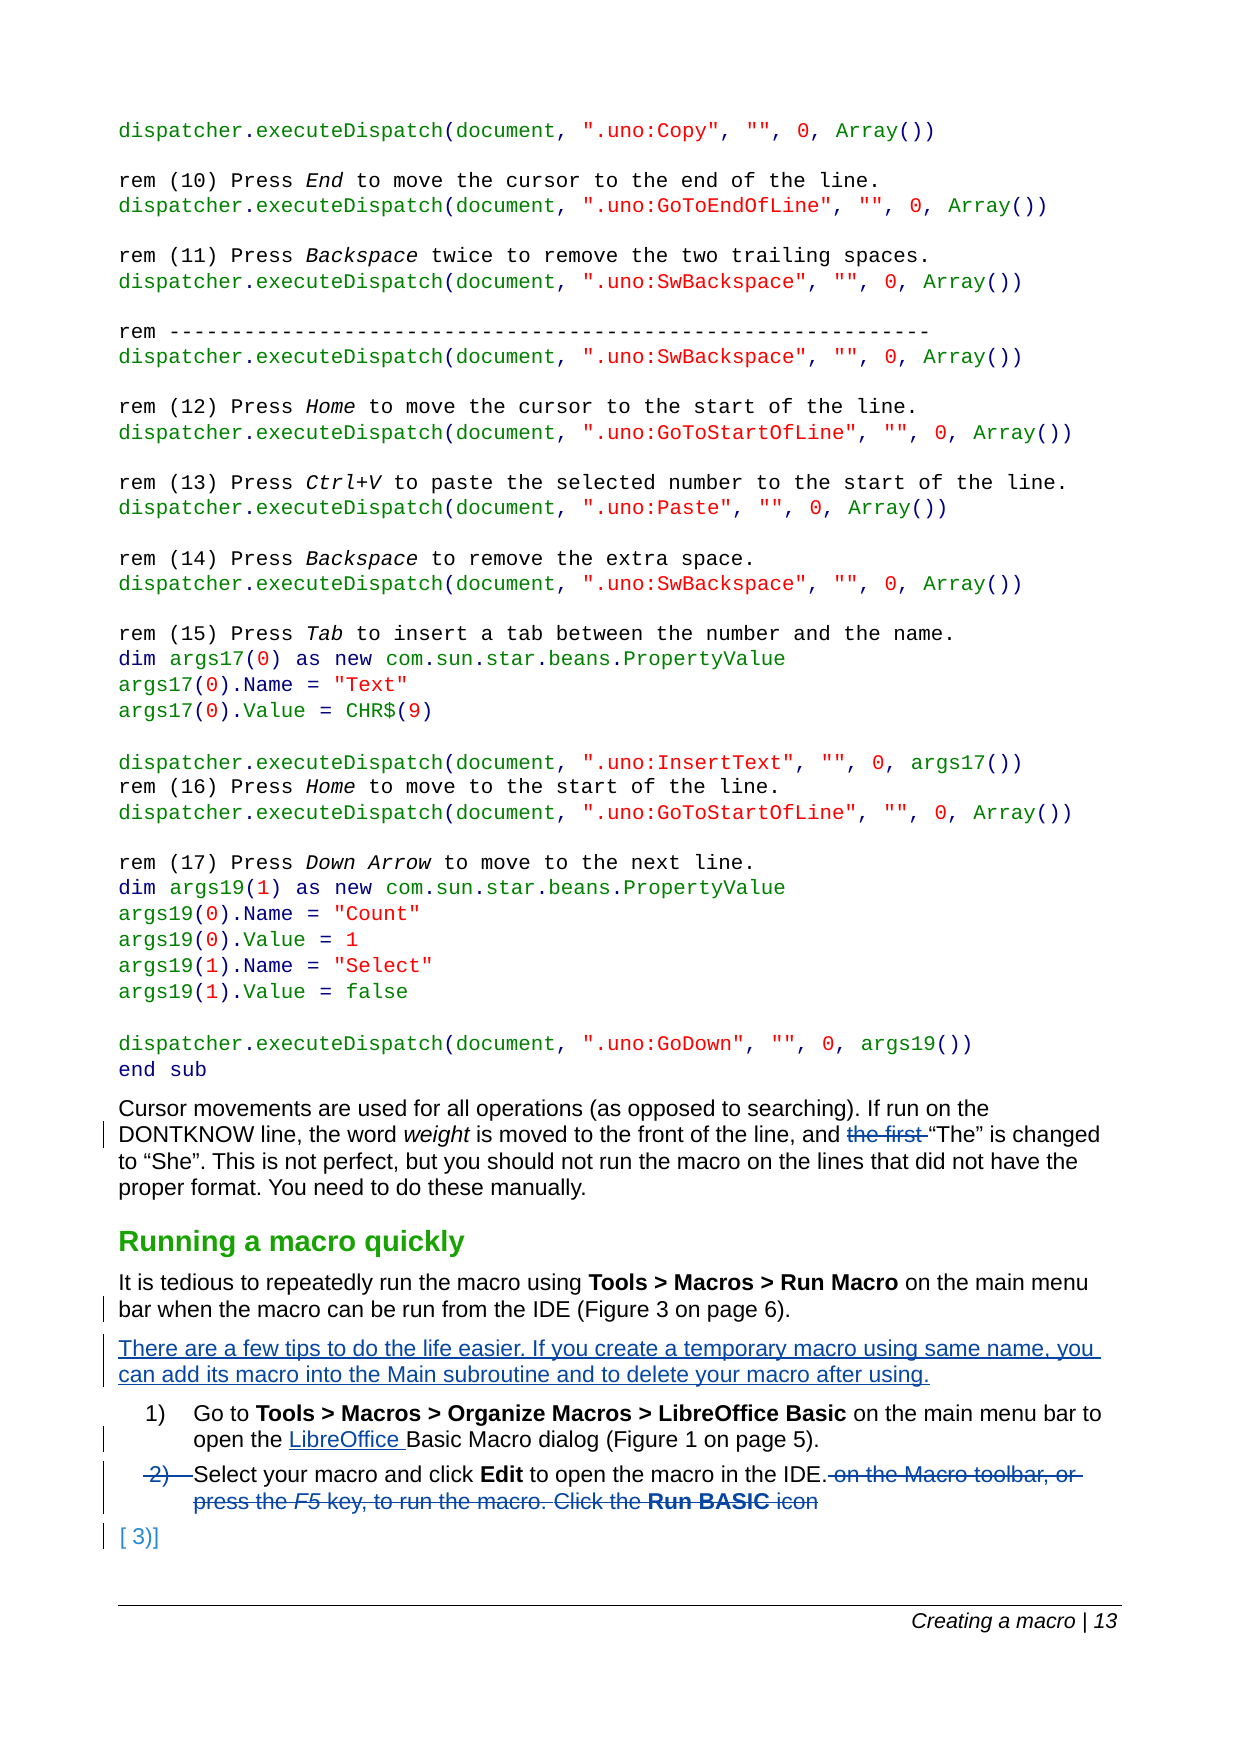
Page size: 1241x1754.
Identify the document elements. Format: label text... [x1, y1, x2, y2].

text rem (15) Press Tab to insert a tab between the number and the name. [118, 623, 1122, 647]
text dispatcher.executeDispatch(document, ".uno:SwBackspace", "", 0, Array()) [118, 269, 1122, 295]
text args17(0).Name = "Text" [118, 673, 1122, 699]
subtitle Running a macro quickly [118, 1224, 1122, 1257]
text args17(0).Value = CHR$(9) [118, 699, 1122, 724]
list There are a few tips to do the life easier. If you create a temporary macro using same name, you can add its macro into the Main subroutine and to delete your macro after using. [118, 1334, 1122, 1387]
text rem (12) Press Home to move the cursor to the start of the line. [118, 397, 1122, 420]
list Select your macro and click Edit to open the macro in the IDE. [169, 1461, 1122, 1514]
text rem (13) Press Ctrl+V to paste the selected number to the start of the line. [118, 472, 1122, 496]
list Go to Tools > Macros > Organize Macros > LibreOffice Basic on the main menu bar to open the LibreOffice Basic Macro dialog (Figure 1 on page 5). [165, 1400, 1122, 1452]
text rem (11) Press Backspace twice to remove the two trailing spaces. [118, 246, 1122, 269]
text Cursor movements are used for all operations (as opposed to searching). If run on the DONTKNOW line, the word weight is moved to the front of the line, and “The” is changed to “She”. This is not perfect, but you should not run the macro on the lines that did not have the proper format. You need to do these manually. [118, 1095, 1122, 1200]
text dispatcher.executeDispatch(document, ".uno:GoToStartOfLine", "", 0, Array()) [118, 800, 1122, 826]
text end sub [118, 1057, 1122, 1083]
text rem (16) Press Home to move to the start of the line. [118, 776, 1122, 800]
text dispatcher.executeDispatch(document, ".uno:InsertText", "", 0, args17()) [118, 751, 1122, 776]
text args19(0).Value = 1 [118, 927, 1122, 953]
text dispatcher.executeDispatch(document, ".uno:Paste", "", 0, Array()) [118, 496, 1122, 522]
text dispatcher.executeDispatch(document, ".uno:GoDown", "", 0, args19()) [118, 1031, 1122, 1057]
text rem (17) Press Down Arrow to move to the next line. [118, 852, 1122, 876]
text args19(1).Value = false [118, 979, 1122, 1005]
text rem (10) Press End to move the cursor to the end of the line. [118, 170, 1122, 194]
text It is tedious to repeatedly run the macro using Tools > Macros > Run Macro on the main menu bar when the macro can be run from the IDE (Figure 3 on page 6). [118, 1269, 1122, 1322]
text dim args19(1) as new com.sun.star.beans.PropertyValue [118, 876, 1122, 902]
text dispatcher.executeDispatch(document, ".uno:SwBackspace", "", 0, Array()) [118, 345, 1122, 371]
text rem (14) Press Backspace to remove the extra space. [118, 548, 1122, 571]
text dispatcher.executeDispatch(document, ".uno:GoToEndOfLine", "", 0, Array()) [118, 194, 1122, 219]
text dispatcher.executeDispatch(document, ".uno:Copy", "", 0, Array()) [118, 118, 1122, 144]
text dispatcher.executeDispatch(document, ".uno:SwBackspace", "", 0, Array()) [118, 571, 1122, 597]
text rem ------------------------------------------------------------- [118, 321, 1122, 345]
text args19(1).Name = "Select" [118, 953, 1122, 979]
text args19(0).Name = "Count" [118, 902, 1122, 927]
text dim args17(0) as new com.sun.star.beans.PropertyValue [118, 647, 1122, 673]
text dispatcher.executeDispatch(document, ".uno:GoToStartOfLine", "", 0, Array()) [118, 420, 1122, 446]
